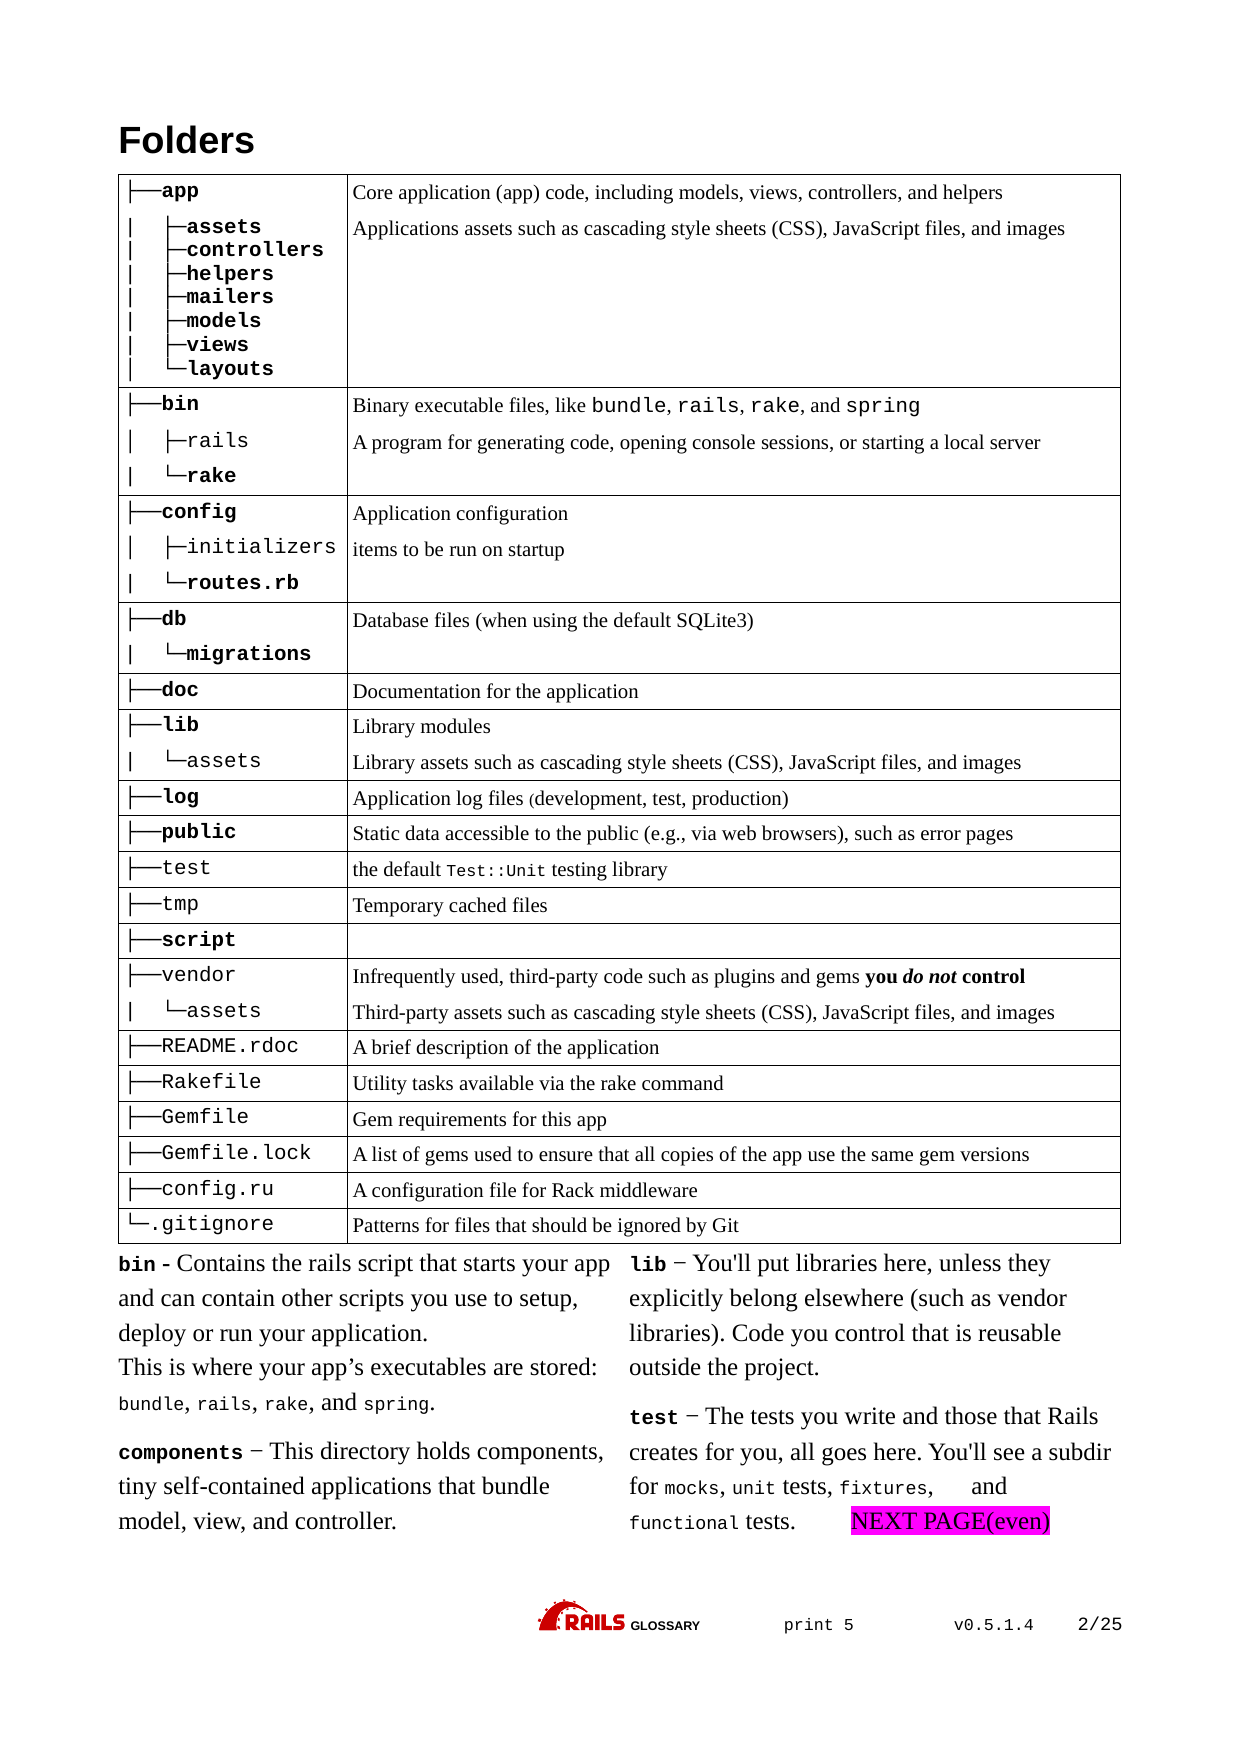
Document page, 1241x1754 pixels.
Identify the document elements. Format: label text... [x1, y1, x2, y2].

table_cell Infrequently used, third-party code such as plugins and gems you do not control [348, 959, 1120, 994]
table_cell Gem requirements for this app [348, 1102, 1120, 1136]
table_cell the default Test::Unit testing library [348, 852, 1120, 887]
table_cell ├──test [119, 852, 347, 887]
table_cell [348, 460, 1120, 495]
table_cell Binary executable files, like bundle, rails, rake, and spring [348, 388, 1120, 424]
text test − The tests you write and those that Rails creates for you, all goes here. You'll see a subdir for mocks, unit tests, fixtures, and functional tests. NEXT PAGE(even) [629, 1401, 1122, 1535]
table_cell Third-party assets such as cascading style sheets (CSS), JavaScript files, and images [348, 994, 1120, 1029]
text lib − You'll put libraries here, unless they explicitly belong elsewhere (such as vendor libraries). Code you control that is reusable outside the project. [629, 1248, 1122, 1381]
table_cell ├──lib [119, 710, 347, 744]
table_cell ├──Gemfile [119, 1102, 347, 1136]
table_header ├──app [119, 175, 347, 210]
table_cell ├──tmp [119, 888, 347, 923]
table_cell A configuration file for Rack middleware [348, 1173, 1120, 1208]
table_cell [348, 638, 1120, 673]
table_cell ├──config.ru [119, 1173, 347, 1208]
table_cell ├──README.rdoc [119, 1031, 347, 1065]
text bin - Contains the rails script that starts your app and can contain other scripts you use to setup, deploy or run your application. This is where your app’s executables are stored: bundle, rails, rake, and spring. [118, 1248, 611, 1416]
table_cell ├──Rakefile [119, 1066, 347, 1101]
table_cell | └─assets [119, 994, 347, 1029]
table_cell Applications assets such as cascading style sheets (CSS), JavaScript files, and images [348, 210, 1120, 387]
table_cell A program for generating code, opening console sessions, or starting a local server [348, 424, 1120, 460]
table_cell └─.gitignore [119, 1209, 347, 1243]
table_cell Documentation for the application [348, 674, 1120, 709]
table_cell Library modules [348, 710, 1120, 744]
table_cell [348, 924, 1120, 958]
table_cell │ ├─rails [119, 424, 347, 460]
table_cell A brief description of the application [348, 1031, 1120, 1065]
table_header Core application (app) code, including models, views, controllers, and helpers [348, 175, 1120, 210]
text components − This directory holds components, tiny self-contained applications that bundle model, view, and controller. [118, 1436, 611, 1535]
table_cell ├──script [119, 924, 347, 958]
table_cell | ├─assets | ├─controllers | ├─helpers | ├─mailers | ├─models | ├─views │ └─layouts [119, 210, 347, 387]
table_cell Utility tasks available via the rake command [348, 1066, 1120, 1101]
table_cell Application log files (development, test, production) [348, 781, 1120, 815]
table_cell Application configuration [348, 496, 1120, 531]
table_cell [348, 566, 1120, 602]
subtitle Folders [118, 118, 611, 162]
table_cell | └─migrations [119, 638, 347, 673]
table_cell ├──log [119, 781, 347, 815]
table_cell | └─assets [119, 744, 347, 780]
table_cell ├──Gemfile.lock [119, 1137, 347, 1172]
table_cell | └─routes.rb [119, 566, 347, 602]
table_cell Static data accessible to the public (e.g., via web browsers), such as error pages [348, 816, 1120, 851]
table_cell A list of gems used to ensure that all copies of the app use the same gem versions [348, 1137, 1120, 1172]
table_cell ├──bin [119, 388, 347, 424]
table_cell ├──public [119, 816, 347, 851]
table_cell ├──vendor [119, 959, 347, 994]
table_cell Database files (when using the default SQLite3) [348, 603, 1120, 637]
table_cell Library assets such as cascading style sheets (CSS), JavaScript files, and images [348, 744, 1120, 780]
table_cell │ ├─initializers [119, 531, 347, 566]
table_cell items to be run on startup [348, 531, 1120, 566]
table_cell | └─rake [119, 460, 347, 495]
table_cell Temporary cached files [348, 888, 1120, 923]
table_cell ├──doc [119, 674, 347, 709]
table_cell Patterns for files that should be ignored by Git [348, 1209, 1120, 1243]
table_cell ├──db [119, 603, 347, 637]
table_cell ├──config [119, 496, 347, 531]
